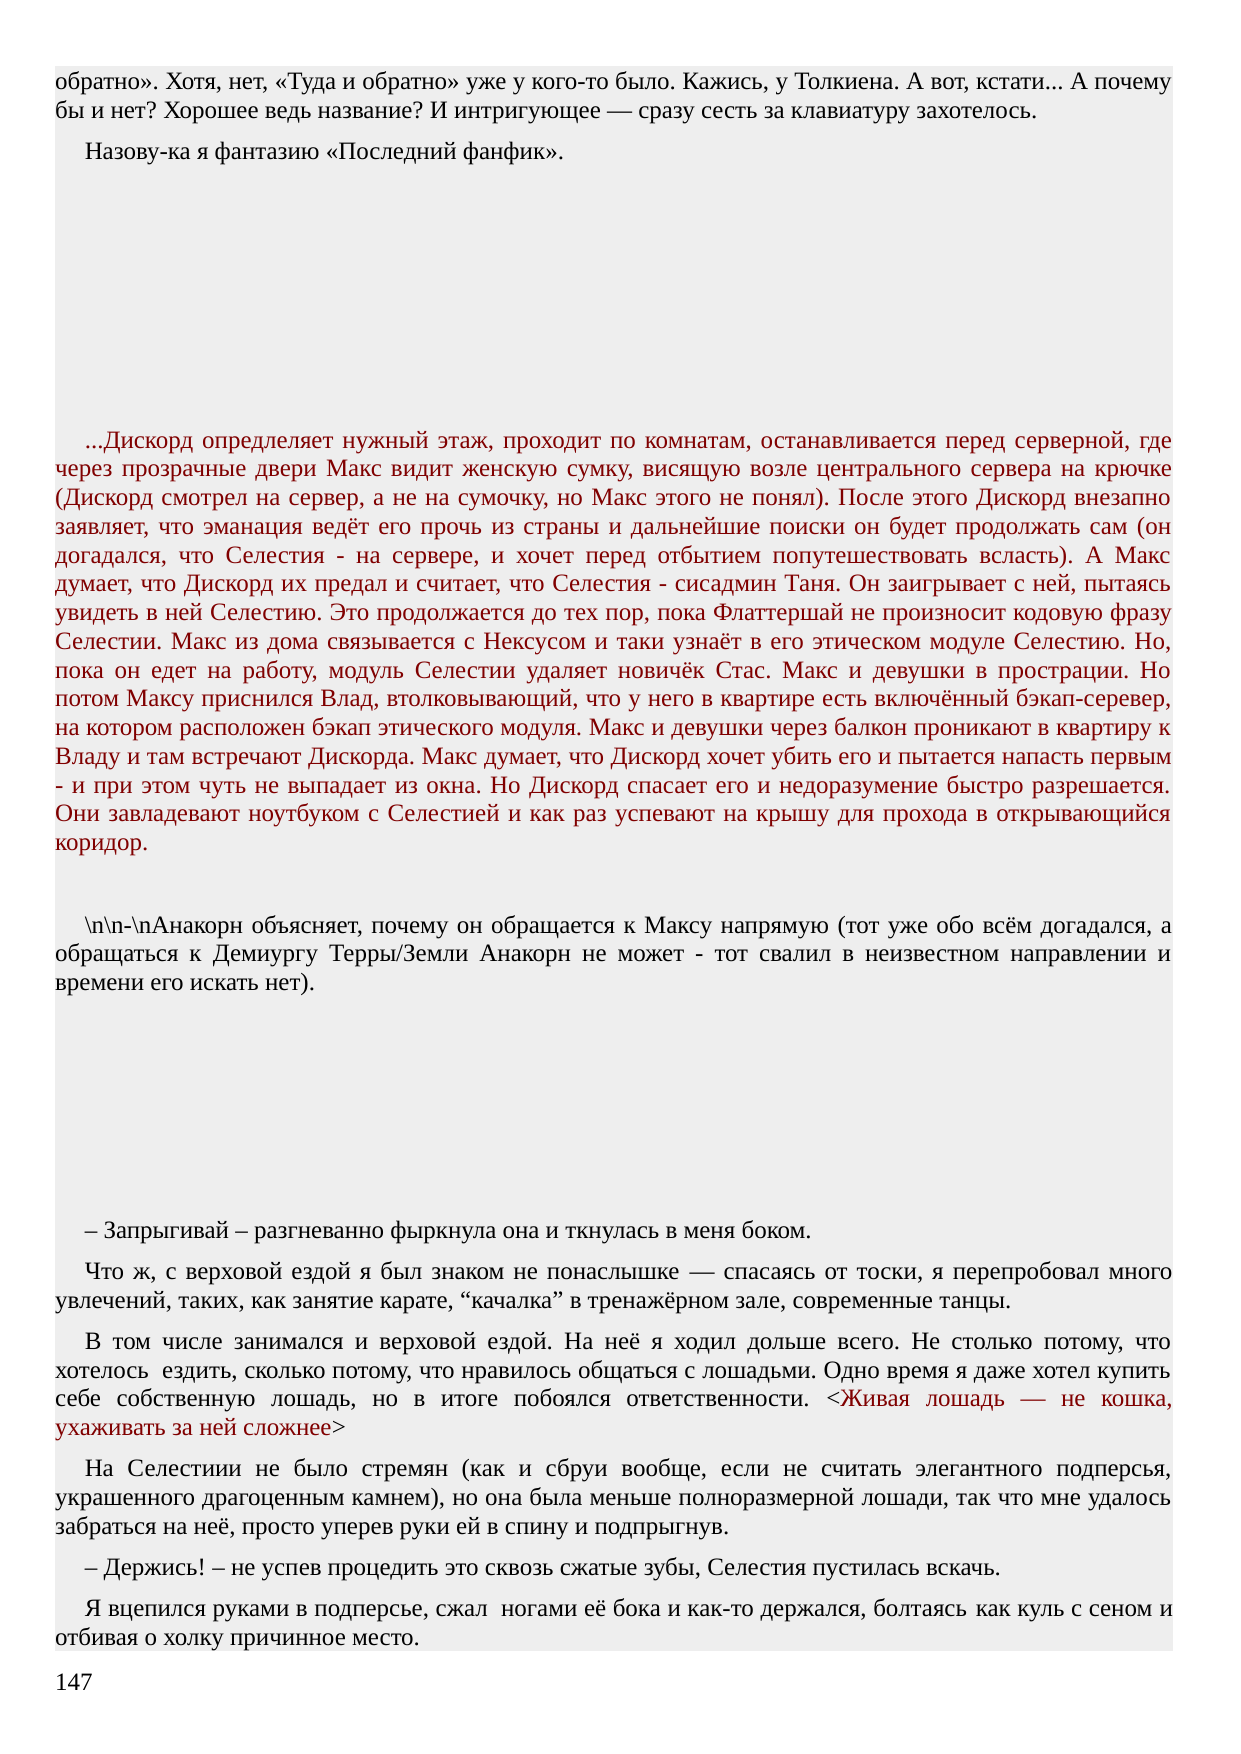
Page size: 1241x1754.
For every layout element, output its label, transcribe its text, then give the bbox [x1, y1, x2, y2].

text – Держись! – не успев процедить это сквозь сжатые зубы, Селестия пустилась вскачь. [55, 1552, 1173, 1581]
text На Селестиии не было стремян (как и сбруи вообще, если не считать элегантного подперсья, украшенного драгоценным камнем), но она была меньше полноразмерной лошади, так что мне удалось забраться на неё, просто уперев руки ей в спину и подпрыгнув. [55, 1453, 1173, 1540]
text ...Дискорд опредлеляет нужный этаж, проходит по комнатам, останавливается перед серверной, где через прозрачные двери Макс видит женскую сумку, висящую возле центрального сервера на крючке (Дискорд смотрел на сервер, а не на сумочку, но Макс этого не понял). После этого Дискорд внезапно заявляет, что эманация ведёт его прочь из страны и дальнейшие поиски он будет продолжать сам (он догадался, что Селестия - на сервере, и хочет перед отбытием попутешествовать всласть). А Макс думает, что Дискорд их предал и считает, что Селестия - сисадмин Таня. Он заигрывает с ней, пытаясь увидеть в ней Селестию. Это продолжается до тех пор, пока Флаттершай не произносит кодовую фразу Селестии. Макс из дома связывается с Нексусом и таки узнаёт в его этическом модуле Селестию. Но, пока он едет на работу, модуль Селестии удаляет новичёк Стас. Макс и девушки в прострации. Но потом Максу приснился Влад, втолковывающий, что у него в квартире есть включённый бэкап-серевер, на котором расположен бэкап этического модуля. Макс и девушки через балкон проникают в квартиру к Владу и там встречают Дискорда. Макс думает, что Дискорд хочет убить его и пытается напасть первым - и при этом чуть не выпадает из окна. Но Дискорд спасает его и недоразумение быстро разрешается. Они завладевают ноутбуком с Селестией и как раз успевают на крышу для прохода в открывающийся коридор. [55, 425, 1173, 856]
text обратно». Хотя, нет, «Туда и обратно» уже у кого-то было. Кажись, у Толкиена. А вот, кстати... А почему бы и нет? Хорошее ведь название? И интригующее — сразу сесть за клавиатуру захотелось. [55, 66, 1173, 123]
text В том числе занимался и верховой ездой. На неё я ходил дольше всего. Не столько потому, что хотелось ездить, сколько потому, что нравилось общаться с лошадьми. Одно время я даже хотел купить себе собственную лошадь, но в итоге побоялся ответственности. <Живая лошадь — не кошка, ухаживать за ней сложнее> [55, 1326, 1173, 1441]
text Я вцепился руками в подперсье, сжал ногами её бока и как-то держался, болтаясь как куль с сеном и отбивая о холку причинное место. [55, 1593, 1173, 1651]
text Назову-ка я фантазию «Последний фанфик». [55, 136, 1173, 165]
text \n\n-\nАнакорн объясняет, почему он обращается к Максу напрямую (тот уже обо всём догадался, а обращаться к Демиургу Терры/Земли Анакорн не может - тот свалил в неизвестном направлении и времени его искать нет). [55, 910, 1173, 996]
text – Запрыгивай – разгневанно фыркнула она и ткнулась в меня боком. [55, 1215, 1173, 1243]
text Что ж, с верховой ездой я был знаком не понаслышке — спасаясь от тоски, я перепробовал много увлечений, таких, как занятие карате, “качалка” в тренажёрном зале, современные танцы. [55, 1256, 1173, 1313]
